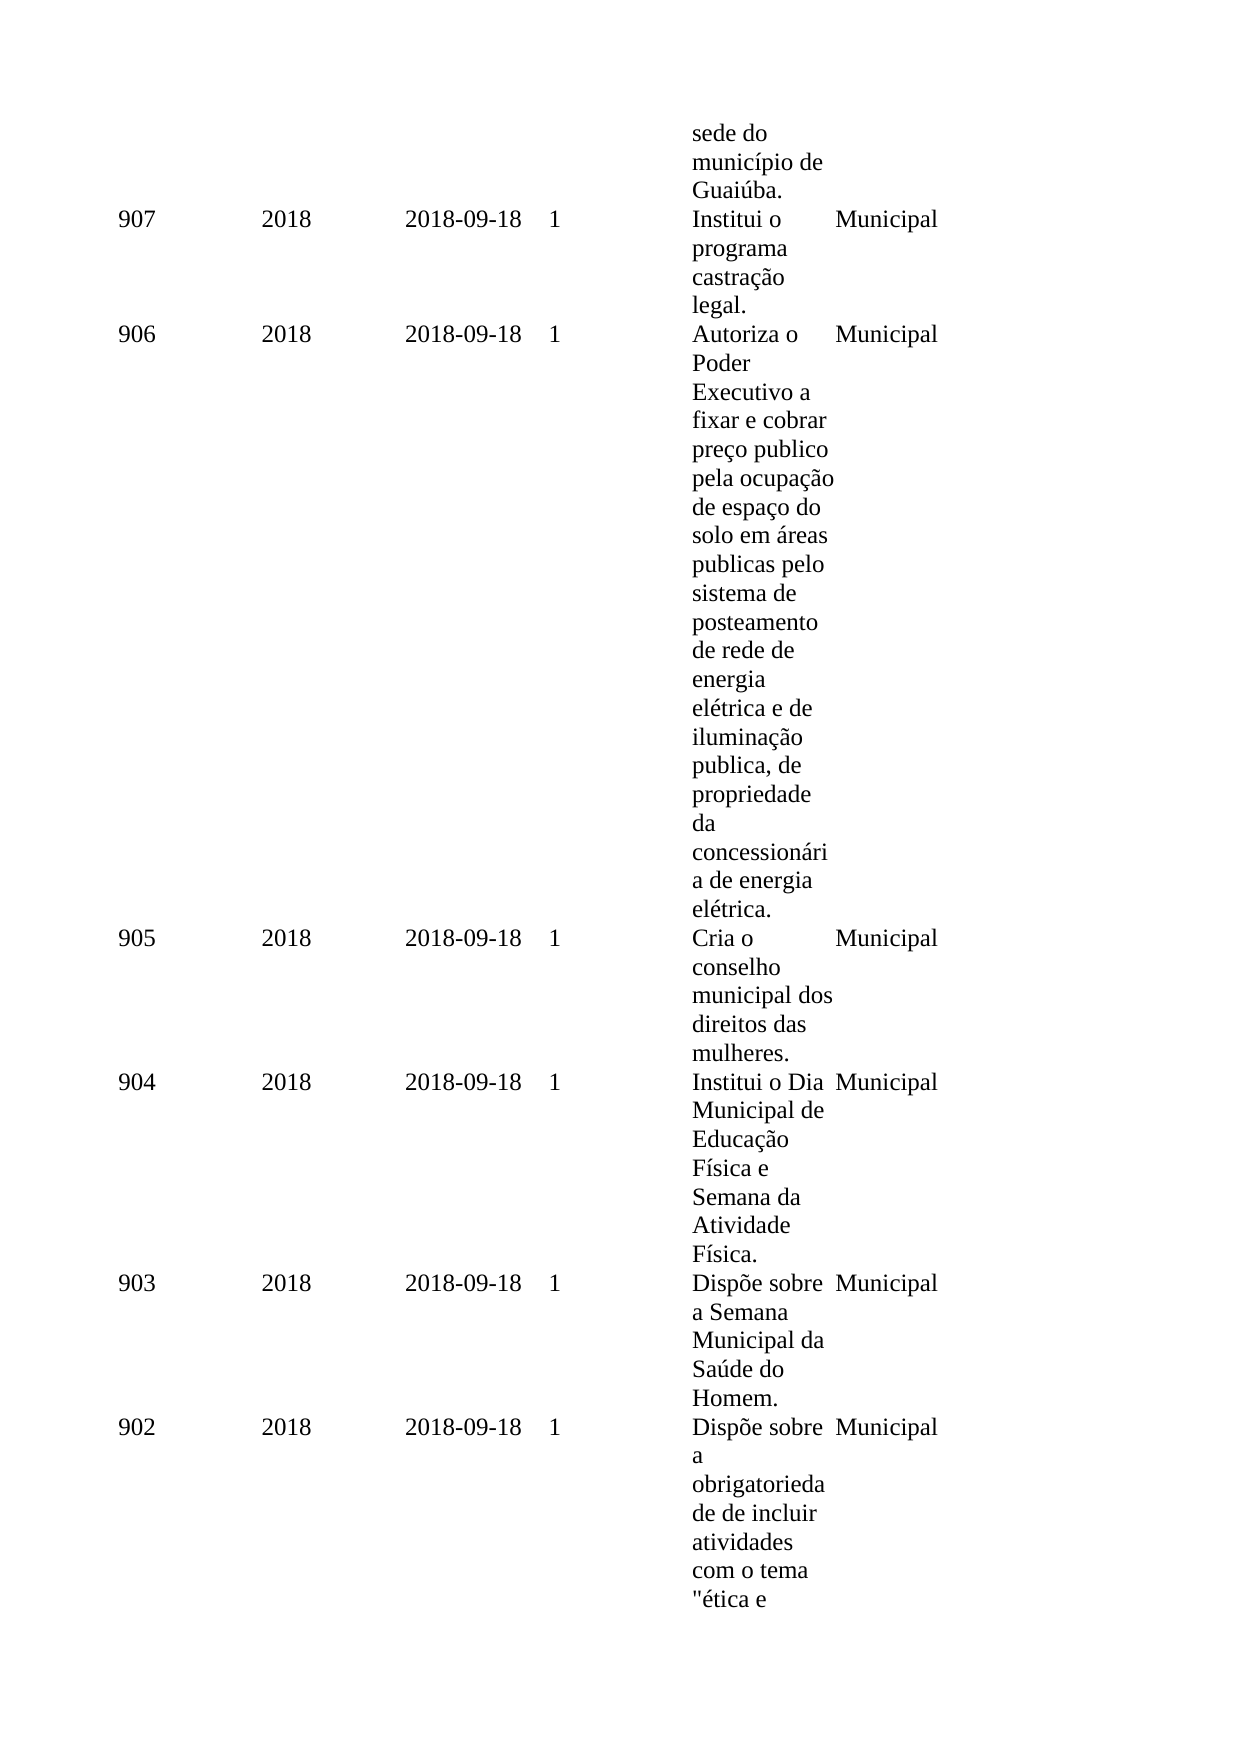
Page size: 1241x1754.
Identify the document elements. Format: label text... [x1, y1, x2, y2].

table_cell Institui o programa castração legal. [692, 204, 835, 319]
table_cell [405, 118, 548, 204]
table_cell 1 [548, 1412, 692, 1613]
table_cell [548, 118, 692, 204]
table_cell [261, 118, 405, 204]
table_cell Dispõe sobre a obrigatoriedade de incluir atividades com o tema "ética e [692, 1412, 835, 1613]
table_cell Institui o Dia Municipal de Educação Física e Semana da Atividade Física. [692, 1067, 835, 1268]
table_cell [979, 204, 1122, 319]
table_cell 2018 [261, 204, 405, 319]
table_cell 903 [118, 1268, 261, 1412]
table_cell [979, 923, 1122, 1067]
table_cell Autoriza o Poder Executivo a fixar e cobrar preço publico pela ocupação de espaço do solo em áreas publicas pelo sistema de posteamento de rede de energia elétrica e de iluminação publica, de propriedade da concessionária de energia elétrica. [692, 319, 835, 923]
table_cell 2018 [261, 1412, 405, 1613]
table_cell 2018 [261, 1067, 405, 1268]
table_cell [979, 1067, 1122, 1268]
table_cell Cria o conselho municipal dos direitos das mulheres. [692, 923, 835, 1067]
table_cell [979, 319, 1122, 923]
table_cell sede do município de Guaiúba. [692, 118, 835, 204]
table_cell 906 [118, 319, 261, 923]
table_cell 2018 [261, 319, 405, 923]
table_cell 2018-09-18 [405, 923, 548, 1067]
table_cell 905 [118, 923, 261, 1067]
table_cell 2018-09-18 [405, 1067, 548, 1268]
table_cell 1 [548, 1268, 692, 1412]
table_cell 2018 [261, 923, 405, 1067]
table_cell 904 [118, 1067, 261, 1268]
table_cell Municipal [835, 319, 979, 923]
table_cell Municipal [835, 1268, 979, 1412]
table_cell 1 [548, 923, 692, 1067]
table_cell 2018-09-18 [405, 319, 548, 923]
table_cell 1 [548, 1067, 692, 1268]
table_cell Municipal [835, 204, 979, 319]
table_cell Municipal [835, 1067, 979, 1268]
table_cell [118, 118, 261, 204]
table_cell 1 [548, 204, 692, 319]
table_cell 2018-09-18 [405, 1268, 548, 1412]
table_cell [979, 1412, 1122, 1613]
table_cell 902 [118, 1412, 261, 1613]
table_cell 907 [118, 204, 261, 319]
table_cell 2018-09-18 [405, 1412, 548, 1613]
table_cell [979, 118, 1122, 204]
table_cell 2018-09-18 [405, 204, 548, 319]
table_cell [979, 1268, 1122, 1412]
table_cell 2018 [261, 1268, 405, 1412]
table_cell Municipal [835, 1412, 979, 1613]
table_cell 1 [548, 319, 692, 923]
table_cell [835, 118, 979, 204]
table_cell Municipal [835, 923, 979, 1067]
table_cell Dispõe sobre a Semana Municipal da Saúde do Homem. [692, 1268, 835, 1412]
